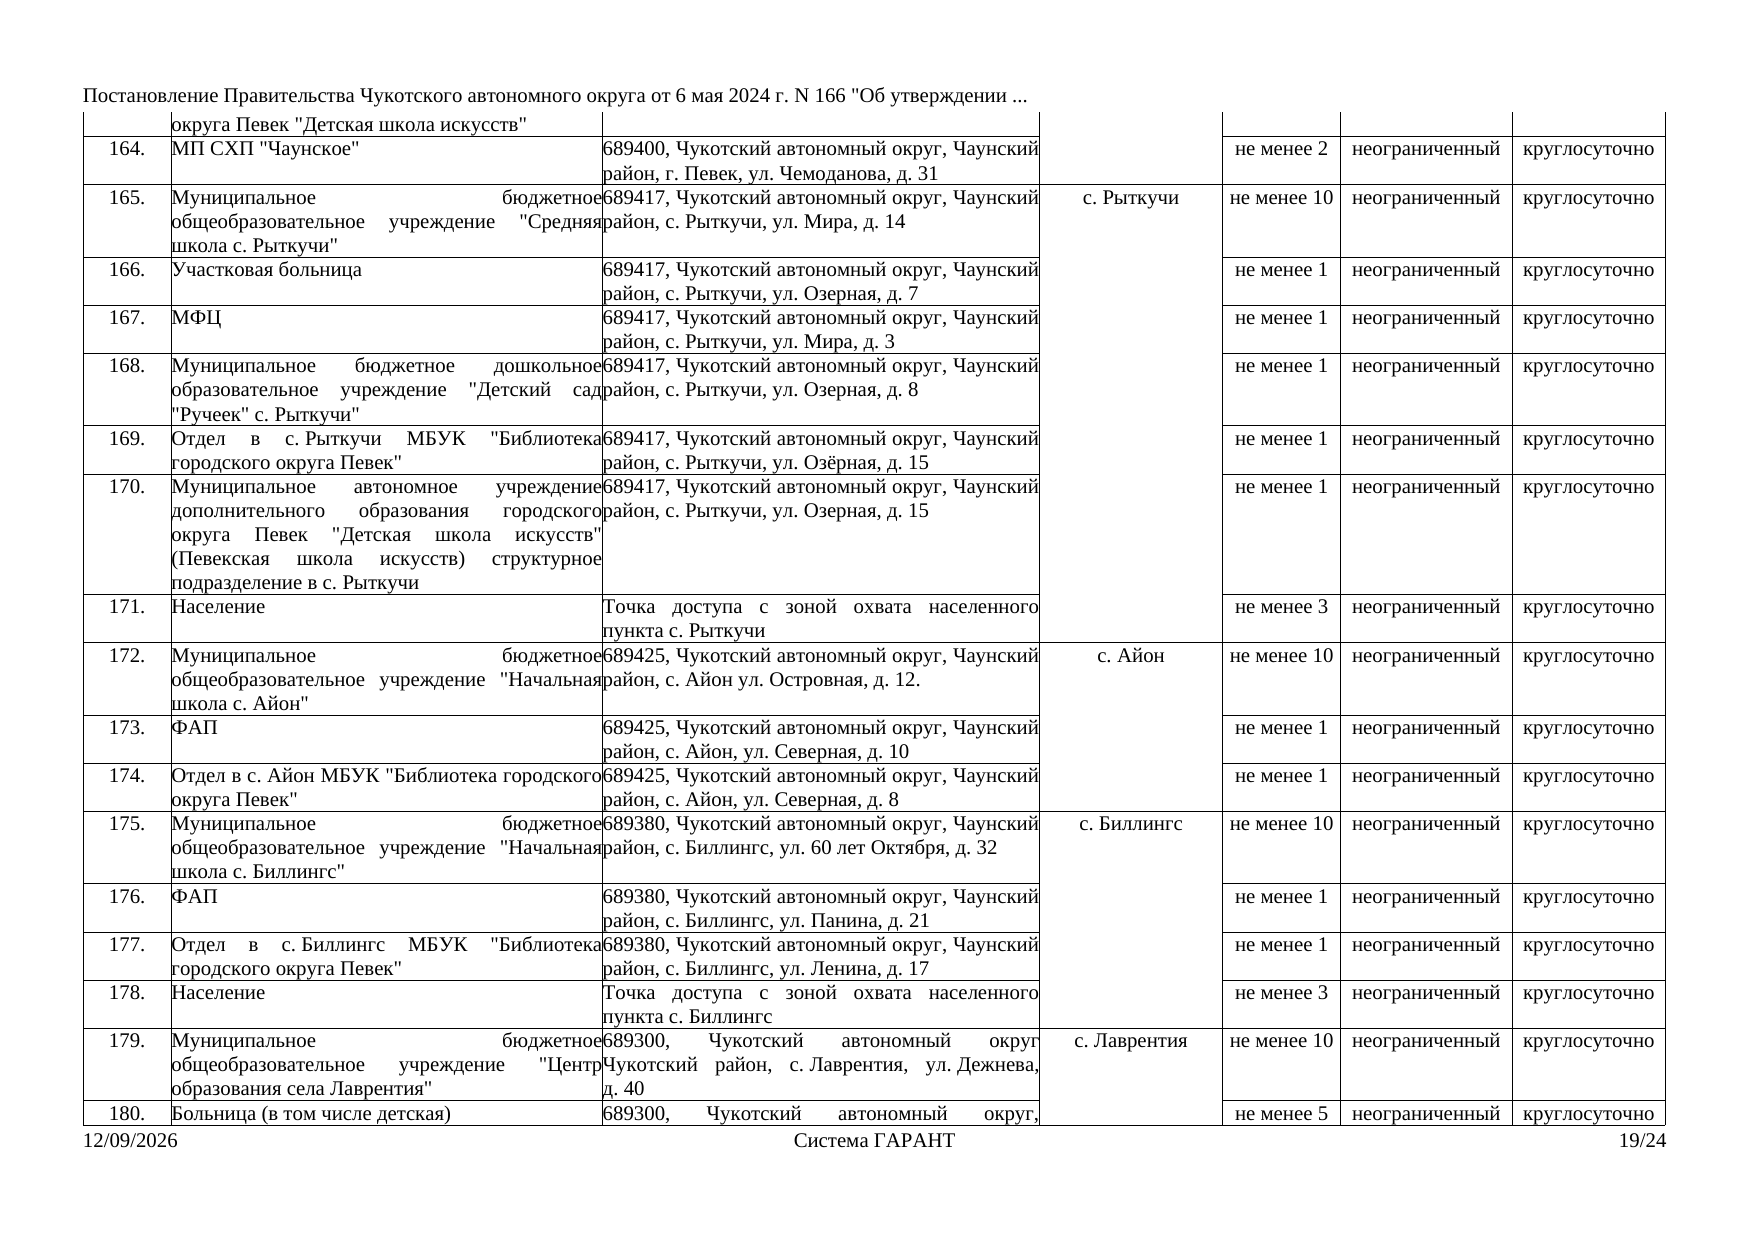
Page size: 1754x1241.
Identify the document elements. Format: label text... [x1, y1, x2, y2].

table_cell [1341, 112, 1512, 136]
table_cell не менее 3 [1223, 981, 1340, 1028]
table_cell 178. [84, 981, 171, 1028]
table_cell 164. [84, 137, 171, 184]
table_cell 689380, Чукотский автономный округ, Чаунский район, с. Биллингс, ул. Панина, д. 21 [603, 884, 1039, 932]
table_cell круглосуточно [1513, 933, 1665, 980]
table_cell [1040, 112, 1222, 184]
table_cell Муниципальное автономное учреждение дополнительного образования городского округа Певек "Детская школа искусств" (Певекская школа искусств) структурное подразделение в с. Рыткучи [172, 475, 602, 594]
table_cell Муниципальное бюджетное дошкольное образовательное учреждение "Детский сад "Ручеек" с. Рыткучи" [172, 354, 602, 425]
table_cell круглосуточно [1513, 306, 1665, 353]
table_cell МФЦ [172, 306, 602, 353]
table_cell неограниченный [1341, 764, 1512, 811]
table_cell 179. [84, 1029, 171, 1100]
table_cell не менее 10 [1223, 1029, 1340, 1100]
table_cell не менее 1 [1223, 884, 1340, 932]
table_cell круглосуточно [1513, 884, 1665, 932]
table_cell не менее 1 [1223, 258, 1340, 305]
table_cell круглосуточно [1513, 426, 1665, 474]
table_cell не менее 1 [1223, 354, 1340, 425]
table_cell неограниченный [1341, 1101, 1512, 1125]
table_cell не менее 1 [1223, 306, 1340, 353]
table_cell Точка доступа с зоной охвата населенного пункта с. Биллингс [603, 981, 1039, 1028]
table_cell 689417, Чукотский автономный округ, Чаунский район, с. Рыткучи, ул. Озерная, д. 15 [603, 475, 1039, 594]
table_cell неограниченный [1341, 137, 1512, 184]
table_cell 176. [84, 884, 171, 932]
table_cell 166. [84, 258, 171, 305]
table_cell не менее 1 [1223, 933, 1340, 980]
table_cell Больница (в том числе детская) [172, 1101, 602, 1125]
table_cell 169. [84, 426, 171, 474]
table_cell [84, 112, 171, 136]
table_cell с. Биллингс [1040, 812, 1222, 1028]
table_cell неограниченный [1341, 981, 1512, 1028]
table_cell неограниченный [1341, 812, 1512, 883]
table_cell Муниципальное бюджетное общеобразовательное учреждение "Начальная школа с. Айон" [172, 643, 602, 715]
table_cell круглосуточно [1513, 1029, 1665, 1100]
table_cell круглосуточно [1513, 137, 1665, 184]
table_cell неограниченный [1341, 258, 1512, 305]
table_cell с. Айон [1040, 643, 1222, 811]
table_cell не менее 3 [1223, 595, 1340, 642]
table_cell Участковая больница [172, 258, 602, 305]
table_cell круглосуточно [1513, 1101, 1665, 1125]
table_cell Точка доступа с зоной охвата населенного пункта с. Рыткучи [603, 595, 1039, 642]
table_cell ФАП [172, 884, 602, 932]
table_cell 177. [84, 933, 171, 980]
table_cell 689417, Чукотский автономный округ, Чаунский район, с. Рыткучи, ул. Озерная, д. 8 [603, 354, 1039, 425]
table_cell 165. [84, 185, 171, 257]
table_cell 168. [84, 354, 171, 425]
table_cell ФАП [172, 716, 602, 763]
table_cell 175. [84, 812, 171, 883]
table_cell 689425, Чукотский автономный округ, Чаунский район, с. Айон, ул. Северная, д. 10 [603, 716, 1039, 763]
table_cell круглосуточно [1513, 764, 1665, 811]
table_cell неограниченный [1341, 475, 1512, 594]
table_cell круглосуточно [1513, 258, 1665, 305]
table_cell 689417, Чукотский автономный округ, Чаунский район, с. Рыткучи, ул. Мира, д. 3 [603, 306, 1039, 353]
table_cell Население [172, 981, 602, 1028]
table_cell округа Певек "Детская школа искусств" [172, 112, 602, 136]
table_cell круглосуточно [1513, 595, 1665, 642]
table_cell 689400, Чукотский автономный округ, Чаунский район, г. Певек, ул. Чемоданова, д. 31 [603, 137, 1039, 184]
table_cell не менее 1 [1223, 426, 1340, 474]
table_cell круглосуточно [1513, 643, 1665, 715]
table_cell 174. [84, 764, 171, 811]
table_cell 689300, Чукотский автономный округ, [603, 1101, 1039, 1125]
table_cell Отдел в с. Айон МБУК "Библиотека городского округа Певек" [172, 764, 602, 811]
table_cell [1223, 112, 1340, 136]
table_cell 167. [84, 306, 171, 353]
table_cell не менее 10 [1223, 812, 1340, 883]
table_cell не менее 1 [1223, 764, 1340, 811]
table_cell неограниченный [1341, 643, 1512, 715]
table_cell 173. [84, 716, 171, 763]
table_cell неограниченный [1341, 354, 1512, 425]
table_cell [1513, 112, 1665, 136]
table_cell 689417, Чукотский автономный округ, Чаунский район, с. Рыткучи, ул. Озерная, д. 7 [603, 258, 1039, 305]
table_cell круглосуточно [1513, 716, 1665, 763]
table_cell круглосуточно [1513, 475, 1665, 594]
table_cell не менее 2 [1223, 137, 1340, 184]
table_cell Отдел в с. Биллингс МБУК "Библиотека городского округа Певек" [172, 933, 602, 980]
table_cell неограниченный [1341, 595, 1512, 642]
table_cell круглосуточно [1513, 812, 1665, 883]
table_cell неограниченный [1341, 426, 1512, 474]
table_cell не менее 10 [1223, 185, 1340, 257]
table_cell круглосуточно [1513, 981, 1665, 1028]
table_cell 172. [84, 643, 171, 715]
table_cell круглосуточно [1513, 185, 1665, 257]
table_cell 180. [84, 1101, 171, 1125]
table_cell неограниченный [1341, 933, 1512, 980]
table_cell круглосуточно [1513, 354, 1665, 425]
table_cell 689417, Чукотский автономный округ, Чаунский район, с. Рыткучи, ул. Мира, д. 14 [603, 185, 1039, 257]
table_cell не менее 1 [1223, 475, 1340, 594]
table_cell 689425, Чукотский автономный округ, Чаунский район, с. Айон, ул. Северная, д. 8 [603, 764, 1039, 811]
table_cell 170. [84, 475, 171, 594]
table_cell 689300, Чукотский автономный округ Чукотский район, с. Лаврентия, ул. Дежнева, д. 40 [603, 1029, 1039, 1100]
table_cell неограниченный [1341, 884, 1512, 932]
table_cell не менее 10 [1223, 643, 1340, 715]
table_cell неограниченный [1341, 1029, 1512, 1100]
table_cell Муниципальное бюджетное общеобразовательное учреждение "Средняя школа с. Рыткучи" [172, 185, 602, 257]
table_cell Отдел в с. Рыткучи МБУК "Библиотека городского округа Певек" [172, 426, 602, 474]
table_cell неограниченный [1341, 185, 1512, 257]
table_cell Население [172, 595, 602, 642]
table_cell неограниченный [1341, 716, 1512, 763]
table_cell с. Лаврентия [1040, 1029, 1222, 1125]
table_cell 689417, Чукотский автономный округ, Чаунский район, с. Рыткучи, ул. Озёрная, д. 15 [603, 426, 1039, 474]
table_cell не менее 1 [1223, 716, 1340, 763]
table_cell [603, 112, 1039, 136]
table_cell не менее 5 [1223, 1101, 1340, 1125]
table_cell 689425, Чукотский автономный округ, Чаунский район, с. Айон ул. Островная, д. 12. [603, 643, 1039, 715]
table_cell Муниципальное бюджетное общеобразовательное учреждение "Центр образования села Лаврентия" [172, 1029, 602, 1100]
table_cell 689380, Чукотский автономный округ, Чаунский район, с. Биллингс, ул. Ленина, д. 17 [603, 933, 1039, 980]
table_cell 689380, Чукотский автономный округ, Чаунский район, с. Биллингс, ул. 60 лет Октября, д. 32 [603, 812, 1039, 883]
table_cell неограниченный [1341, 306, 1512, 353]
table_cell МП СХП "Чаунское" [172, 137, 602, 184]
table_cell Муниципальное бюджетное общеобразовательное учреждение "Начальная школа с. Биллингс" [172, 812, 602, 883]
table_cell 171. [84, 595, 171, 642]
table_cell с. Рыткучи [1040, 185, 1222, 642]
